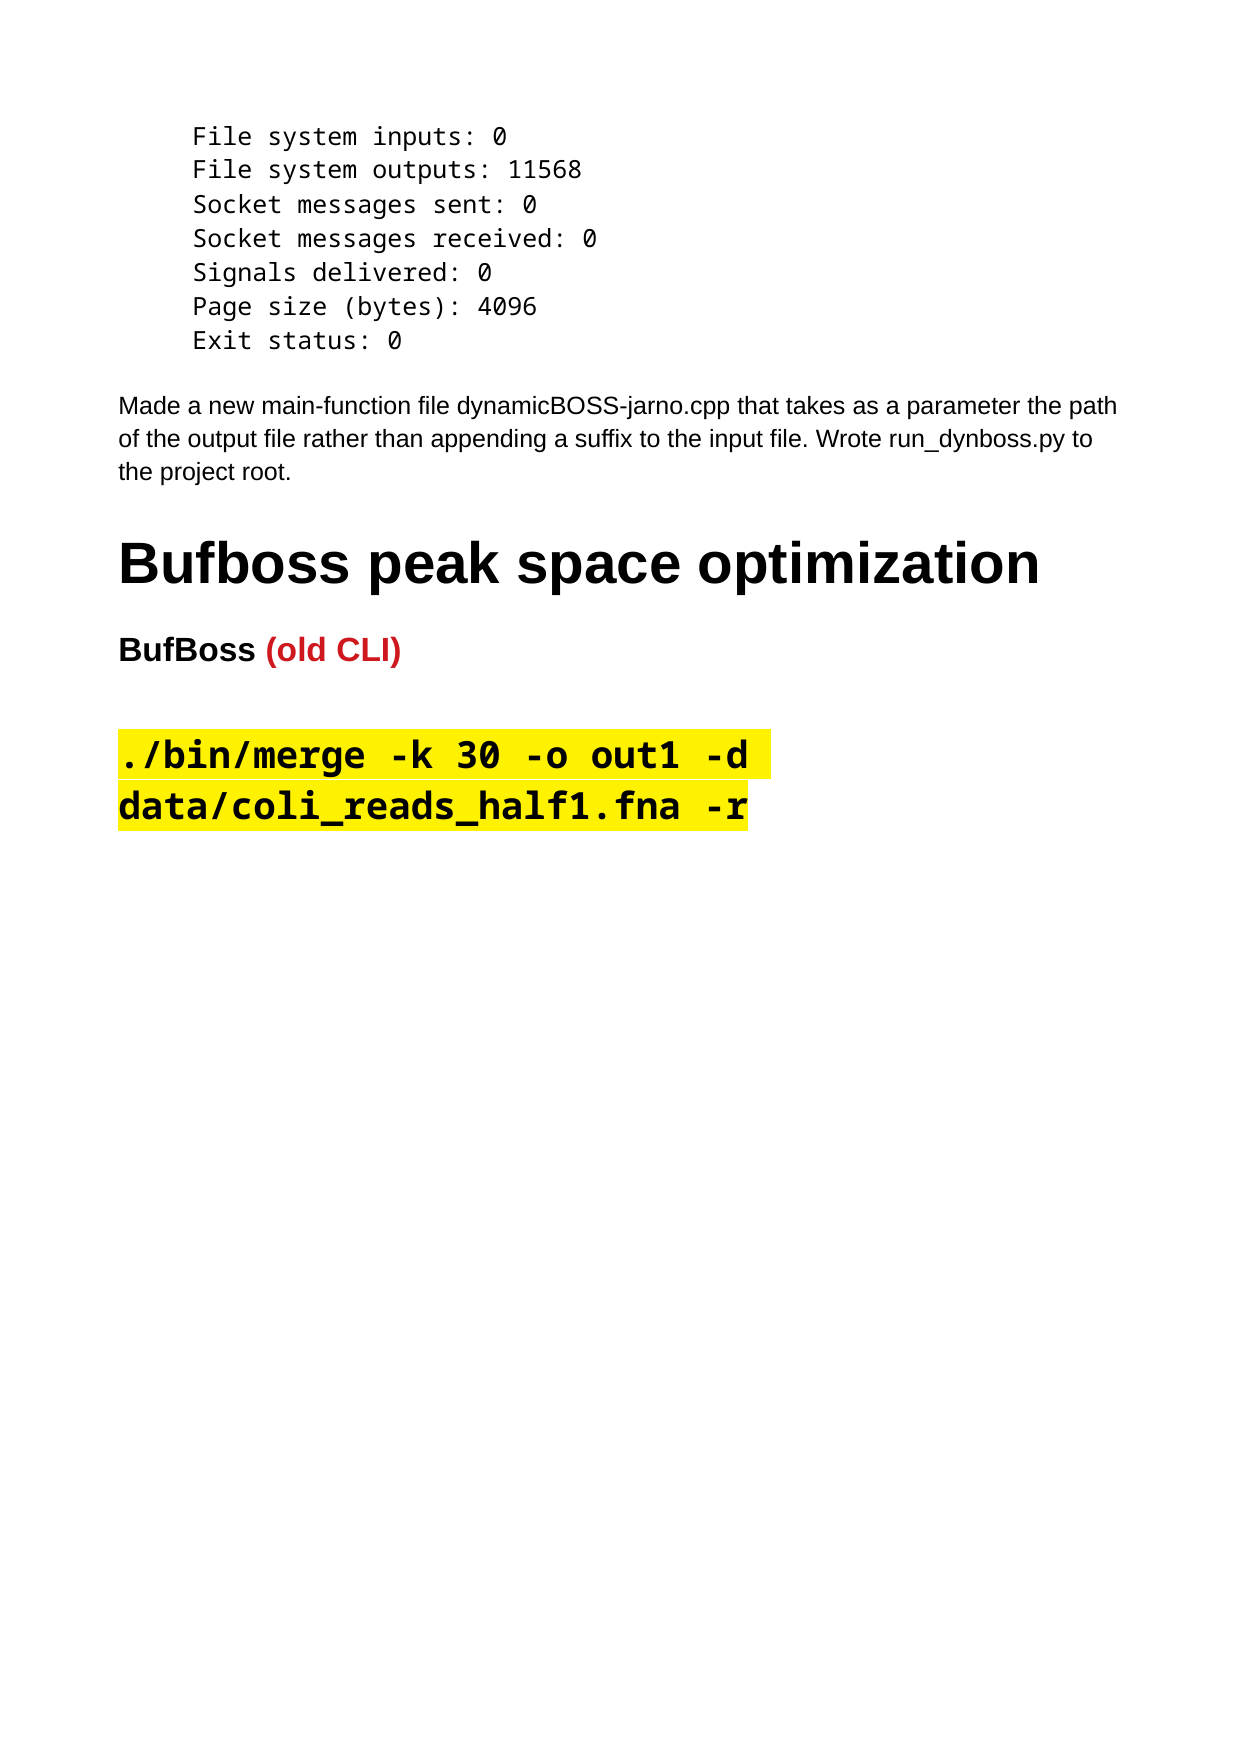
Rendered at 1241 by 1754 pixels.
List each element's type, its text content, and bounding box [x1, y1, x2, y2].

text Signals delivered: 0 [118, 254, 1122, 288]
text ./bin/merge -k 30 -o out1 -d data/coli_reads_half1.fna -r [118, 728, 1122, 831]
text File system inputs: 0 [118, 118, 1122, 152]
text Page size (bytes): 4096 [118, 288, 1122, 322]
text File system outputs: 11568 [118, 152, 1122, 186]
text Socket messages received: 0 [118, 220, 1122, 254]
text Exit status: 0 [118, 322, 1122, 357]
subtitle BufBoss (old CLI) [118, 630, 1122, 668]
text Made a new main-function file dynamicBOSS-jarno.cpp that takes as a parameter the path of the output file rather than appending a suffix to the input file. Wrote run_dynboss.py to the project root. [118, 391, 1122, 485]
text Socket messages sent: 0 [118, 186, 1122, 220]
title Bufboss peak space optimization [118, 529, 1122, 596]
